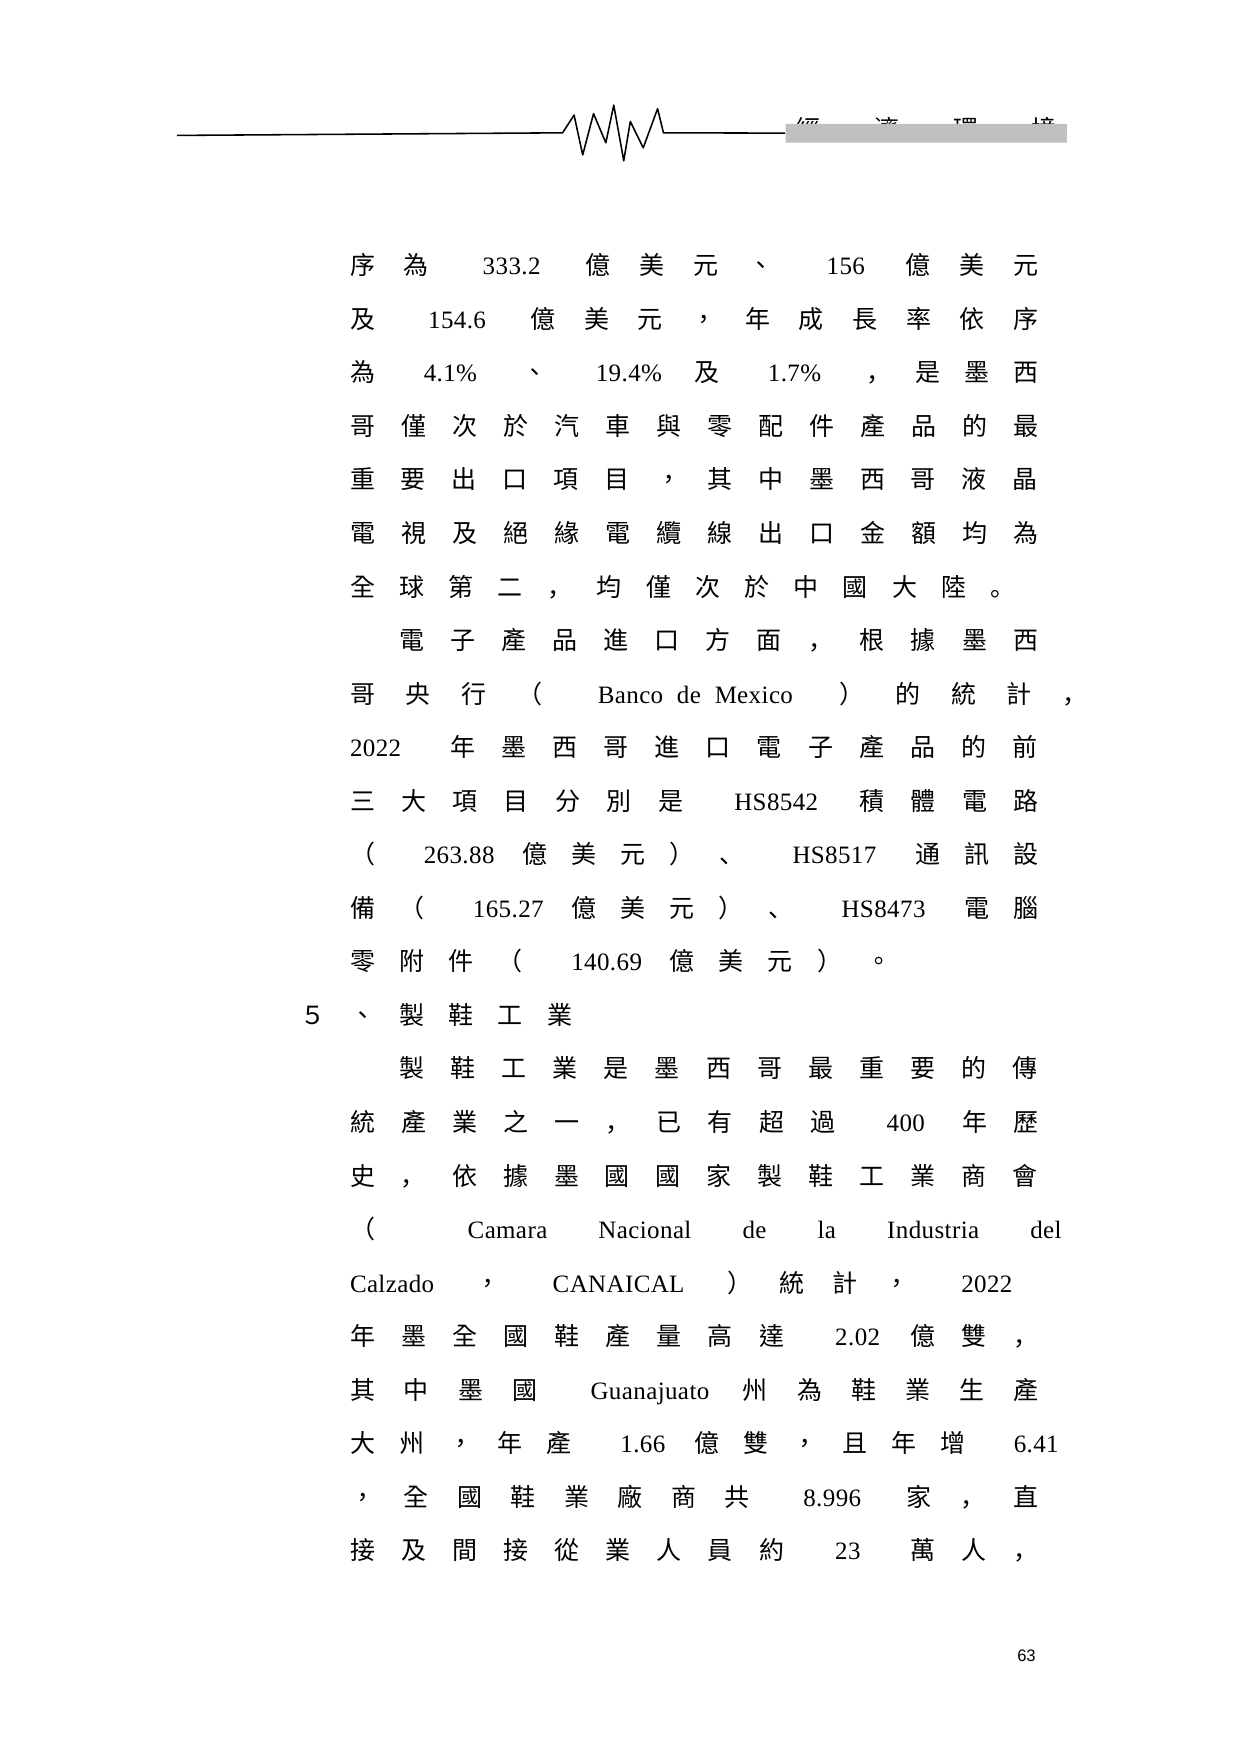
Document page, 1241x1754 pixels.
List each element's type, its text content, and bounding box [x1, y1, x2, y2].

text 電子產品進口方面，根據墨西哥央行（Banco de Mexico）的統計，2022年墨西哥進口電子產品的前三大項目分別是HS8542積體電路（263.88億美元）、HS8517通訊設備（165.27億美元）、HS8473電腦零附件（140.69億美元）。 [325, 612, 1063, 987]
text ５、製鞋工業 [276, 987, 1063, 1040]
text 序為333.2億美元、156億美元及154.6億美元，年成長率依序為4.1%、19.4%及1.7%，是墨西哥僅次於汽車與零配件產品的最重要出口項目，其中墨西哥液晶電視及絕緣電纜線出口金額均為全球第二，均僅次於中國大陸。 [325, 237, 1063, 612]
text 製鞋工業是墨西哥最重要的傳統產業之一，已有超過400年歷史，依據墨國國家製鞋工業商會（Camara Nacional de la Industria del Calzado，CANAICAL）統計，2022年墨全國鞋產量高達2.02億雙，其中墨國Guanajuato州為鞋業生產大州，年產1.66億雙，且年增6.41，全國鞋業廠商共8.996家，直接及間接從業人員約23萬人， [325, 1040, 1063, 1576]
